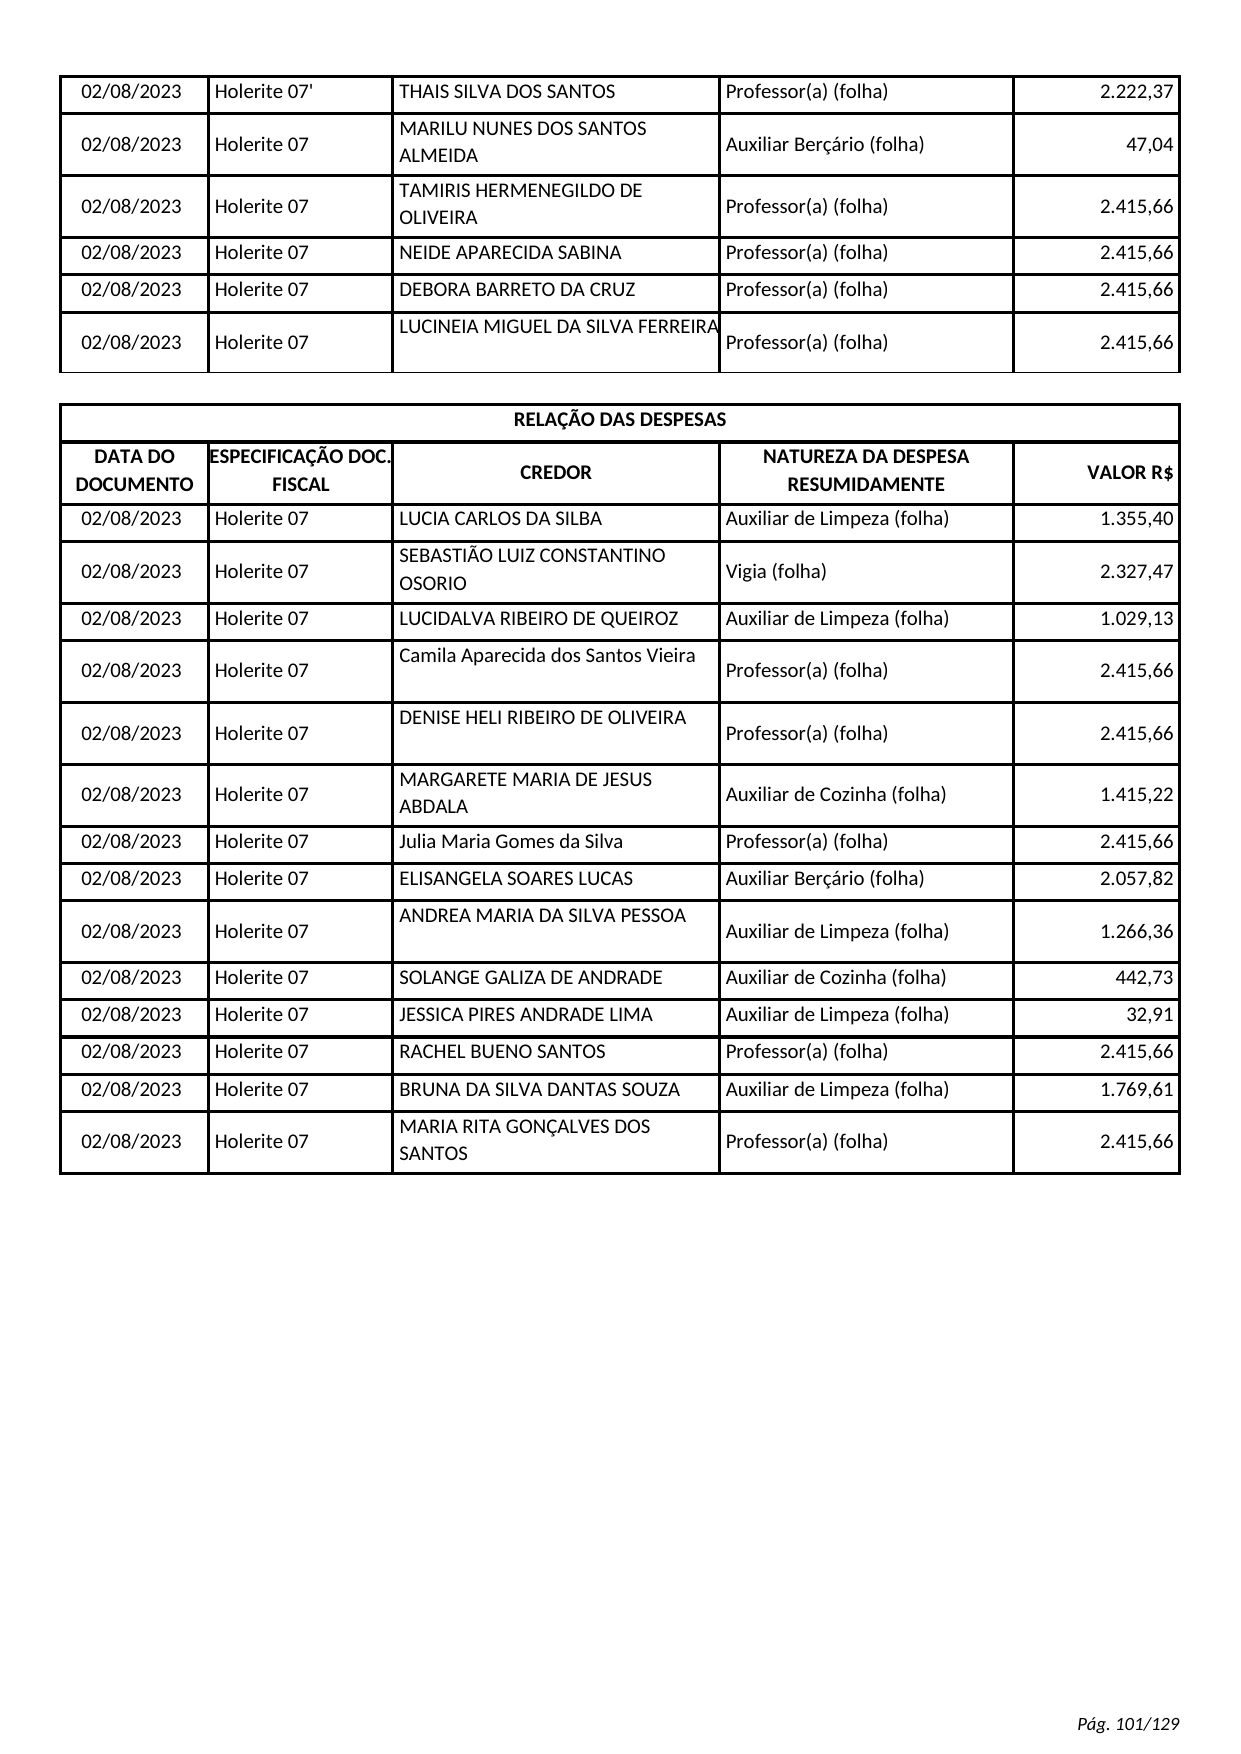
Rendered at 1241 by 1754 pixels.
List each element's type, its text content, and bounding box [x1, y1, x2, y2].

table_cell 2.415,66 [1015, 239, 1178, 273]
table_cell 2.415,66 [1015, 828, 1178, 862]
table_cell 2.415,66 [1015, 177, 1178, 236]
table_cell Julia Maria Gomes da Silva [394, 828, 718, 862]
table_cell Auxiliar de Cozinha (folha) [721, 964, 1012, 998]
table_cell Professor(a) (folha) [721, 276, 1012, 311]
table_cell Holerite 07 [210, 1076, 391, 1110]
table_cell Auxiliar de Limpeza (folha) [721, 1076, 1012, 1110]
table_cell Holerite 07 [210, 276, 391, 311]
table_cell MARIA RITA GONÇALVES DOS SANTOS [394, 1113, 718, 1172]
table_cell Professor(a) (folha) [721, 1113, 1012, 1172]
table_cell 02/08/2023 [62, 1113, 207, 1172]
table_cell 2.415,66 [1015, 276, 1178, 311]
table_cell Professor(a) (folha) [721, 314, 1012, 372]
table_cell Holerite 07 [210, 902, 391, 961]
table_cell 02/08/2023 [62, 642, 207, 701]
table_cell 02/08/2023 [62, 865, 207, 899]
table_cell 2.415,66 [1015, 1039, 1178, 1073]
table_cell DEBORA BARRETO DA CRUZ [394, 276, 718, 311]
table_cell Holerite 07 [210, 1039, 391, 1073]
table_cell 2.222,37 [1015, 78, 1178, 112]
table_cell MARGARETE MARIA DE JESUS ABDALA [394, 766, 718, 825]
table_cell 2.327,47 [1015, 543, 1178, 602]
table_cell Holerite 07 [210, 506, 391, 539]
table_cell 02/08/2023 [62, 902, 207, 961]
table_cell 1.029,13 [1015, 605, 1178, 639]
table_cell 02/08/2023 [62, 1076, 207, 1110]
table_cell 02/08/2023 [62, 1001, 207, 1035]
table_cell Professor(a) (folha) [721, 704, 1012, 763]
table_cell 442,73 [1015, 964, 1178, 998]
table_cell Professor(a) (folha) [721, 239, 1012, 273]
table_cell RACHEL BUENO SANTOS [394, 1039, 718, 1073]
table_cell 02/08/2023 [62, 115, 207, 174]
table_cell Holerite 07 [210, 704, 391, 763]
table_cell 1.355,40 [1015, 506, 1178, 539]
table_cell 02/08/2023 [62, 506, 207, 539]
table_cell 2.415,66 [1015, 314, 1178, 372]
table_cell SEBASTIÃO LUIZ CONSTANTINO OSORIO [394, 543, 718, 602]
table_cell Holerite 07 [210, 543, 391, 602]
table_cell 47,04 [1015, 115, 1178, 174]
table_cell JESSICA PIRES ANDRADE LIMA [394, 1001, 718, 1035]
table_cell Professor(a) (folha) [721, 1039, 1012, 1073]
table_cell Holerite 07 [210, 115, 391, 174]
table_cell Auxiliar de Limpeza (folha) [721, 506, 1012, 539]
table_cell Auxiliar de Limpeza (folha) [721, 605, 1012, 639]
table_cell LUCIA CARLOS DA SILBA [394, 506, 718, 539]
table_cell Vigia (folha) [721, 543, 1012, 602]
table_cell 02/08/2023 [62, 314, 207, 372]
table_cell 02/08/2023 [62, 1039, 207, 1073]
table_cell SOLANGE GALIZA DE ANDRADE [394, 964, 718, 998]
table_cell CREDOR [394, 444, 718, 502]
table_cell LUCINEIA MIGUEL DA SILVA FERREIRA [394, 314, 718, 372]
table_cell 02/08/2023 [62, 543, 207, 602]
table_cell Auxiliar Berçário (folha) [721, 865, 1012, 899]
table_cell NATUREZA DA DESPESA RESUMIDAMENTE [721, 444, 1012, 502]
table_cell Holerite 07 [210, 239, 391, 273]
table_cell MARILU NUNES DOS SANTOS ALMEIDA [394, 115, 718, 174]
table_cell VALOR R$ [1015, 444, 1178, 502]
table_cell ESPECIFICAÇÃO DOC. FISCAL [210, 444, 391, 502]
table_cell 2.415,66 [1015, 1113, 1178, 1172]
table_cell ANDREA MARIA DA SILVA PESSOA [394, 902, 718, 961]
table_cell Auxiliar de Cozinha (folha) [721, 766, 1012, 825]
table_cell NEIDE APARECIDA SABINA [394, 239, 718, 273]
table_cell Auxiliar Berçário (folha) [721, 115, 1012, 174]
table_cell Professor(a) (folha) [721, 177, 1012, 236]
table_cell THAIS SILVA DOS SANTOS [394, 78, 718, 112]
table_cell Holerite 07 [210, 1113, 391, 1172]
table_cell Holerite 07 [210, 314, 391, 372]
table_cell TAMIRIS HERMENEGILDO DE OLIVEIRA [394, 177, 718, 236]
table_cell 02/08/2023 [62, 276, 207, 311]
table_cell 32,91 [1015, 1001, 1178, 1035]
table_cell 02/08/2023 [62, 964, 207, 998]
table_cell Professor(a) (folha) [721, 828, 1012, 862]
table_cell LUCIDALVA RIBEIRO DE QUEIROZ [394, 605, 718, 639]
table_cell Holerite 07 [210, 964, 391, 998]
table_cell 1.266,36 [1015, 902, 1178, 961]
table_cell 02/08/2023 [62, 239, 207, 273]
table_cell DENISE HELI RIBEIRO DE OLIVEIRA [394, 704, 718, 763]
table_cell 1.769,61 [1015, 1076, 1178, 1110]
table_cell 2.057,82 [1015, 865, 1178, 899]
table_cell 1.415,22 [1015, 766, 1178, 825]
table_cell 02/08/2023 [62, 177, 207, 236]
table_cell 02/08/2023 [62, 605, 207, 639]
table_cell 2.415,66 [1015, 642, 1178, 701]
table_cell Holerite 07 [210, 605, 391, 639]
table_header RELAÇÃO DAS DESPESAS [62, 406, 1178, 440]
table_cell Holerite 07 [210, 177, 391, 236]
table_cell 2.415,66 [1015, 704, 1178, 763]
table_cell Holerite 07 [210, 766, 391, 825]
table_cell 02/08/2023 [62, 766, 207, 825]
table_cell 02/08/2023 [62, 704, 207, 763]
table_cell Holerite 07 [210, 642, 391, 701]
table_cell Professor(a) (folha) [721, 78, 1012, 112]
table_cell 02/08/2023 [62, 78, 207, 112]
table_cell Holerite 07 [210, 1001, 391, 1035]
table_cell ELISANGELA SOARES LUCAS [394, 865, 718, 899]
table_cell Auxiliar de Limpeza (folha) [721, 902, 1012, 961]
table_cell Professor(a) (folha) [721, 642, 1012, 701]
table_cell 02/08/2023 [62, 828, 207, 862]
table_cell Holerite 07' [210, 78, 391, 112]
table_cell BRUNA DA SILVA DANTAS SOUZA [394, 1076, 718, 1110]
table_cell Auxiliar de Limpeza (folha) [721, 1001, 1012, 1035]
table_cell Camila Aparecida dos Santos Vieira [394, 642, 718, 701]
table_cell DATA DO DOCUMENTO [62, 444, 207, 502]
table_cell Holerite 07 [210, 865, 391, 899]
table_cell Holerite 07 [210, 828, 391, 862]
